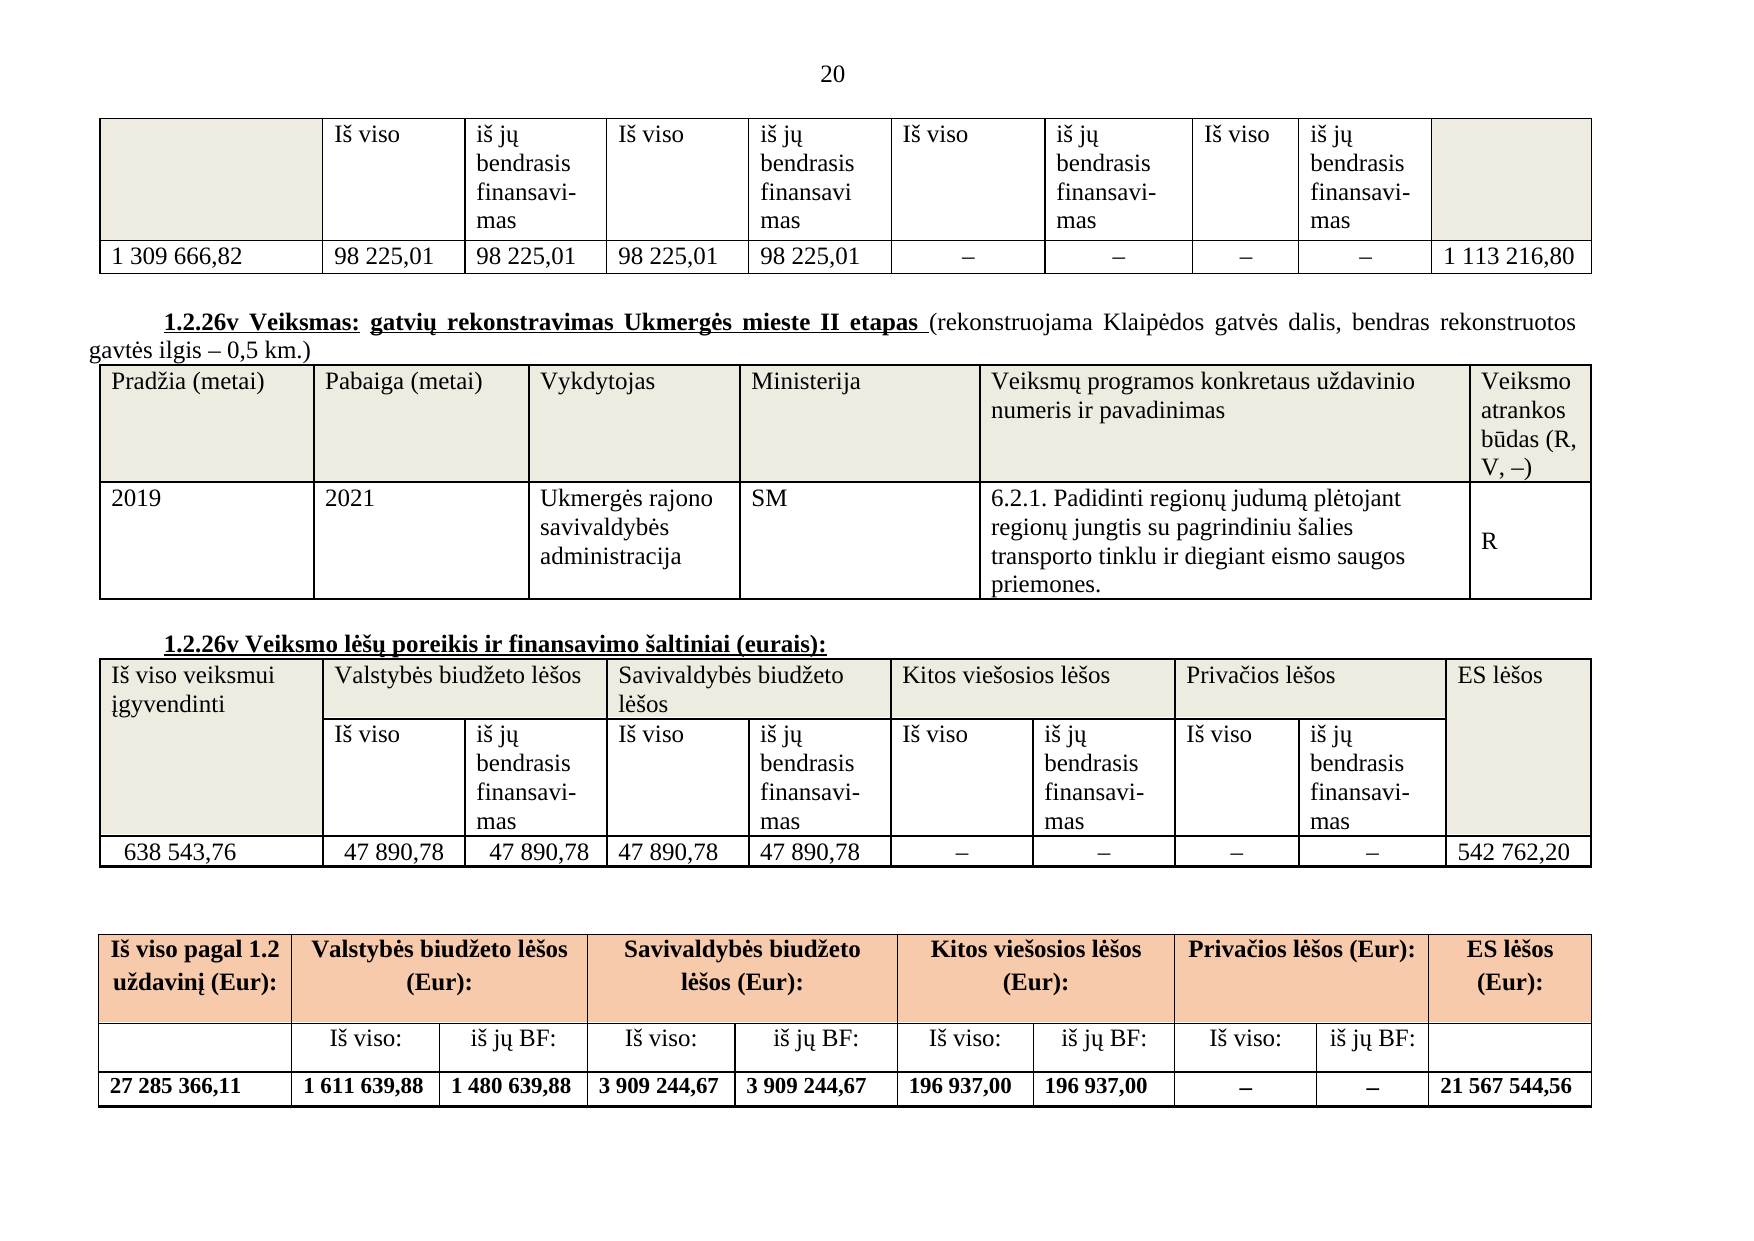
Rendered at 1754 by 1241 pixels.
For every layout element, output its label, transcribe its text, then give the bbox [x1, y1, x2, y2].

table_cell – [1300, 837, 1445, 865]
table_header Privačios lėšos [1176, 660, 1445, 717]
table_header Pabaiga (metai) [315, 366, 528, 481]
table_cell 196 937,00 [1034, 1073, 1174, 1105]
table_cell Iš viso [608, 720, 748, 834]
text 1.2.26v Veiksmo lėšų poreikis ir finansavimo šaltiniai (eurais): [89, 629, 1577, 658]
table_cell 98 225,01 [749, 241, 891, 272]
table_cell Iš viso: [898, 1024, 1033, 1071]
table_cell – [1176, 837, 1298, 865]
table_header ES lėšos (Eur): [1429, 935, 1591, 1022]
table_cell iš jų bendrasis finansavi- mas [466, 119, 606, 240]
table_cell Iš viso [1193, 119, 1298, 240]
table_header Valstybės biudžeto lėšos (Eur): [292, 935, 587, 1022]
table_cell 47 890,78 [608, 837, 748, 865]
table_cell 3 909 244,67 [736, 1073, 897, 1105]
table_header ES lėšos [1447, 660, 1590, 834]
table_cell 2021 [315, 483, 528, 598]
table_cell 3 909 244,67 [588, 1073, 734, 1105]
table_cell Iš viso [892, 720, 1032, 834]
table_cell 47 890,78 [324, 837, 464, 865]
table_cell Ukmergės rajono savivaldybės administracija [530, 483, 739, 598]
table_cell iš jų BF: [1034, 1024, 1174, 1071]
table_cell 542 762,20 [1447, 837, 1590, 865]
table_cell Iš viso [323, 119, 464, 240]
table_header Veiksmo atrankos būdas (R, V, –) [1471, 366, 1590, 481]
table_cell 1 309 666,82 [101, 241, 322, 272]
table_cell 196 937,00 [898, 1073, 1033, 1105]
table_cell SM [741, 483, 979, 598]
table_cell iš jų bendrasis finansavi- mas [1300, 720, 1445, 834]
table_cell Iš viso [324, 720, 464, 834]
table_cell – [1317, 1073, 1428, 1105]
table_cell R [1471, 483, 1590, 598]
table_cell iš jų bendrasis finansavi mas [749, 119, 891, 240]
table_cell 47 890,78 [466, 837, 606, 865]
table_header Savivaldybės biudžeto lėšos [608, 660, 890, 717]
table_cell Iš viso: [292, 1024, 439, 1071]
table_header Kitos viešosios lėšos (Eur): [898, 935, 1174, 1022]
table_cell 1 113 216,80 [1432, 241, 1591, 272]
table_cell [1429, 1024, 1591, 1071]
table_cell 98 225,01 [607, 241, 748, 272]
table_cell 98 225,01 [466, 241, 606, 272]
table_cell Iš viso [892, 119, 1044, 240]
table_cell iš jų bendrasis finansavi- mas [466, 720, 606, 834]
table_cell Iš viso: [588, 1024, 734, 1071]
table_cell iš jų bendrasis finansavi- mas [1034, 720, 1174, 834]
table_header [101, 119, 322, 240]
table_cell 47 890,78 [750, 837, 890, 865]
table_cell – [1299, 241, 1431, 272]
text 1.2.26v Veiksmas: gatvių rekonstravimas Ukmergės mieste II etapas (rekonstruojama Klaipėdos gatvės dalis, bendras rekonstruotos gavtės ilgis – 0,5 km.) [89, 307, 1577, 364]
table_header Vykdytojas [530, 366, 739, 481]
table_cell iš jų BF: [1317, 1024, 1428, 1071]
table_header Iš viso veiksmui įgyvendinti [101, 660, 322, 834]
table_cell – [1193, 241, 1298, 272]
table_cell iš jų bendrasis finansavi- mas [750, 720, 890, 834]
table_header Pradžia (metai) [101, 366, 313, 481]
table_cell – [892, 837, 1032, 865]
table_cell – [1034, 837, 1174, 865]
table_cell 638 543,76 [101, 837, 322, 865]
table_header Valstybės biudžeto lėšos [324, 660, 606, 717]
table_header Veiksmų programos konkretaus uždavinio numeris ir pavadinimas [981, 366, 1469, 481]
table_header Privačios lėšos (Eur): [1175, 935, 1428, 1022]
table_cell 21 567 544,56 [1429, 1073, 1591, 1105]
table_cell iš jų bendrasis finansavi- mas [1046, 119, 1192, 240]
table_header Iš viso pagal 1.2 uždavinį (Eur): [99, 935, 291, 1022]
table_cell – [1175, 1073, 1316, 1105]
table_cell iš jų bendrasis finansavi- mas [1299, 119, 1431, 240]
table_cell Iš viso [1176, 720, 1298, 834]
table_header Savivaldybės biudžeto lėšos (Eur): [588, 935, 897, 1022]
table_cell – [892, 241, 1044, 272]
table_header [1432, 119, 1591, 240]
table_cell iš jų BF: [736, 1024, 897, 1071]
table_cell 98 225,01 [323, 241, 464, 272]
table_cell 6.2.1. Padidinti regionų judumą plėtojant regionų jungtis su pagrindiniu šalies transporto tinklu ir diegiant eismo saugos priemones. [981, 483, 1469, 598]
table_cell 2019 [101, 483, 313, 598]
table_cell Iš viso: [1175, 1024, 1316, 1071]
table_cell – [1046, 241, 1192, 272]
table_header Ministerija [741, 366, 979, 481]
table_cell 1 611 639,88 [292, 1073, 439, 1105]
table_cell 1 480 639,88 [440, 1073, 587, 1105]
table_cell [99, 1024, 291, 1071]
table_cell 27 285 366,11 [99, 1073, 291, 1105]
table_cell Iš viso [607, 119, 748, 240]
table_cell iš jų BF: [440, 1024, 587, 1071]
table_header Kitos viešosios lėšos [892, 660, 1174, 717]
